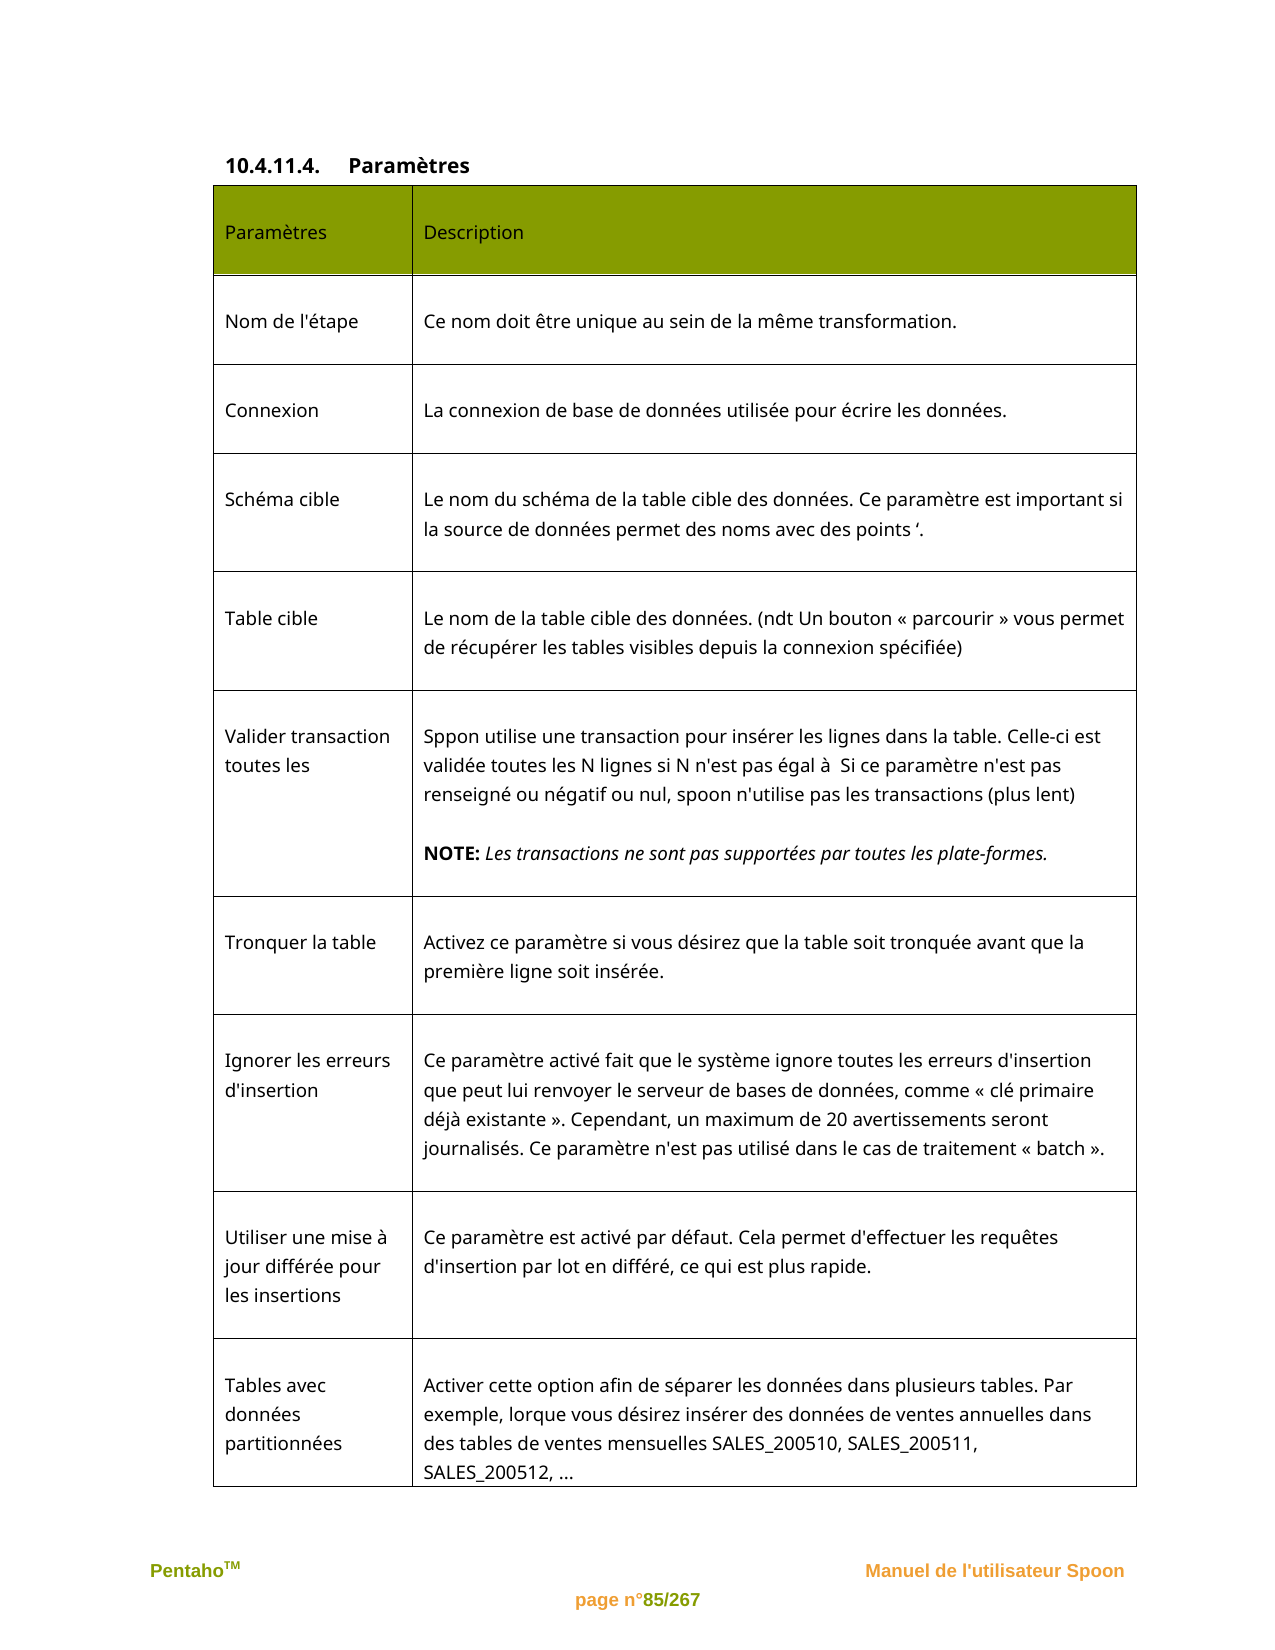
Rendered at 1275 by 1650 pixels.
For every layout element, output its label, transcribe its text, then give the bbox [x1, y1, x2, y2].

table_cell La connexion de base de données utilisée pour écrire les données. [413, 365, 1136, 453]
table_cell Table cible [214, 572, 412, 689]
table_cell Utiliser une mise à jour différée pour les insertions [214, 1192, 412, 1338]
table_header Paramètres [214, 186, 412, 274]
table_cell Le nom de la table cible des données. (ndt Un bouton « parcourir » vous permet de récupérer les tables visibles depuis la connexion spécifiée) [413, 572, 1136, 689]
table_cell Le nom du schéma de la table cible des données. Ce paramètre est important si la source de données permet des noms avec des points ‘. [413, 454, 1136, 571]
table_cell Ce paramètre activé fait que le système ignore toutes les erreurs d'insertion que peut lui renvoyer le serveur de bases de données, comme « clé primaire déjà existante ». Cependant, un maximum de 20 avertissements seront journalisés. Ce paramètre n'est pas utilisé dans le cas de traitement « batch ». [413, 1015, 1136, 1191]
table_header Description [413, 186, 1136, 274]
table_cell Schéma cible [214, 454, 412, 571]
table_cell Ce paramètre est activé par défaut. Cela permet d'effectuer les requêtes d'insertion par lot en différé, ce qui est plus rapide. [413, 1192, 1136, 1338]
table_cell Ce nom doit être unique au sein de la même transformation. [413, 276, 1136, 364]
table_cell Valider transaction toutes les [214, 691, 412, 896]
table_cell Tronquer la table [214, 897, 412, 1014]
table_cell Activer cette option afin de séparer les données dans plusieurs tables. Par exemple, lorque vous désirez insérer des données de ventes annuelles dans des tables de ventes mensuelles SALES_200510, SALES_200511, SALES_200512, ... [413, 1339, 1136, 1486]
table_cell Activez ce paramètre si vous désirez que la table soit tronquée avant que la première ligne soit insérée. [413, 897, 1136, 1014]
table_cell Ignorer les erreurs d'insertion [214, 1015, 412, 1191]
table_cell Nom de l'étape [214, 276, 412, 364]
table_cell Sppon utilise une transaction pour insérer les lignes dans la table. Celle-ci est validée toutes les N lignes si N n'est pas égal à Si ce paramètre n'est pas renseigné ou négatif ou nul, spoon n'utilise pas les transactions (plus lent) NOTE: Les transactions ne sont pas supportées par toutes les plate-formes. [413, 691, 1136, 896]
table_cell Tables avec données partitionnées [214, 1339, 412, 1486]
subtitle Paramètres [225, 150, 1125, 179]
table_cell Connexion [214, 365, 412, 453]
